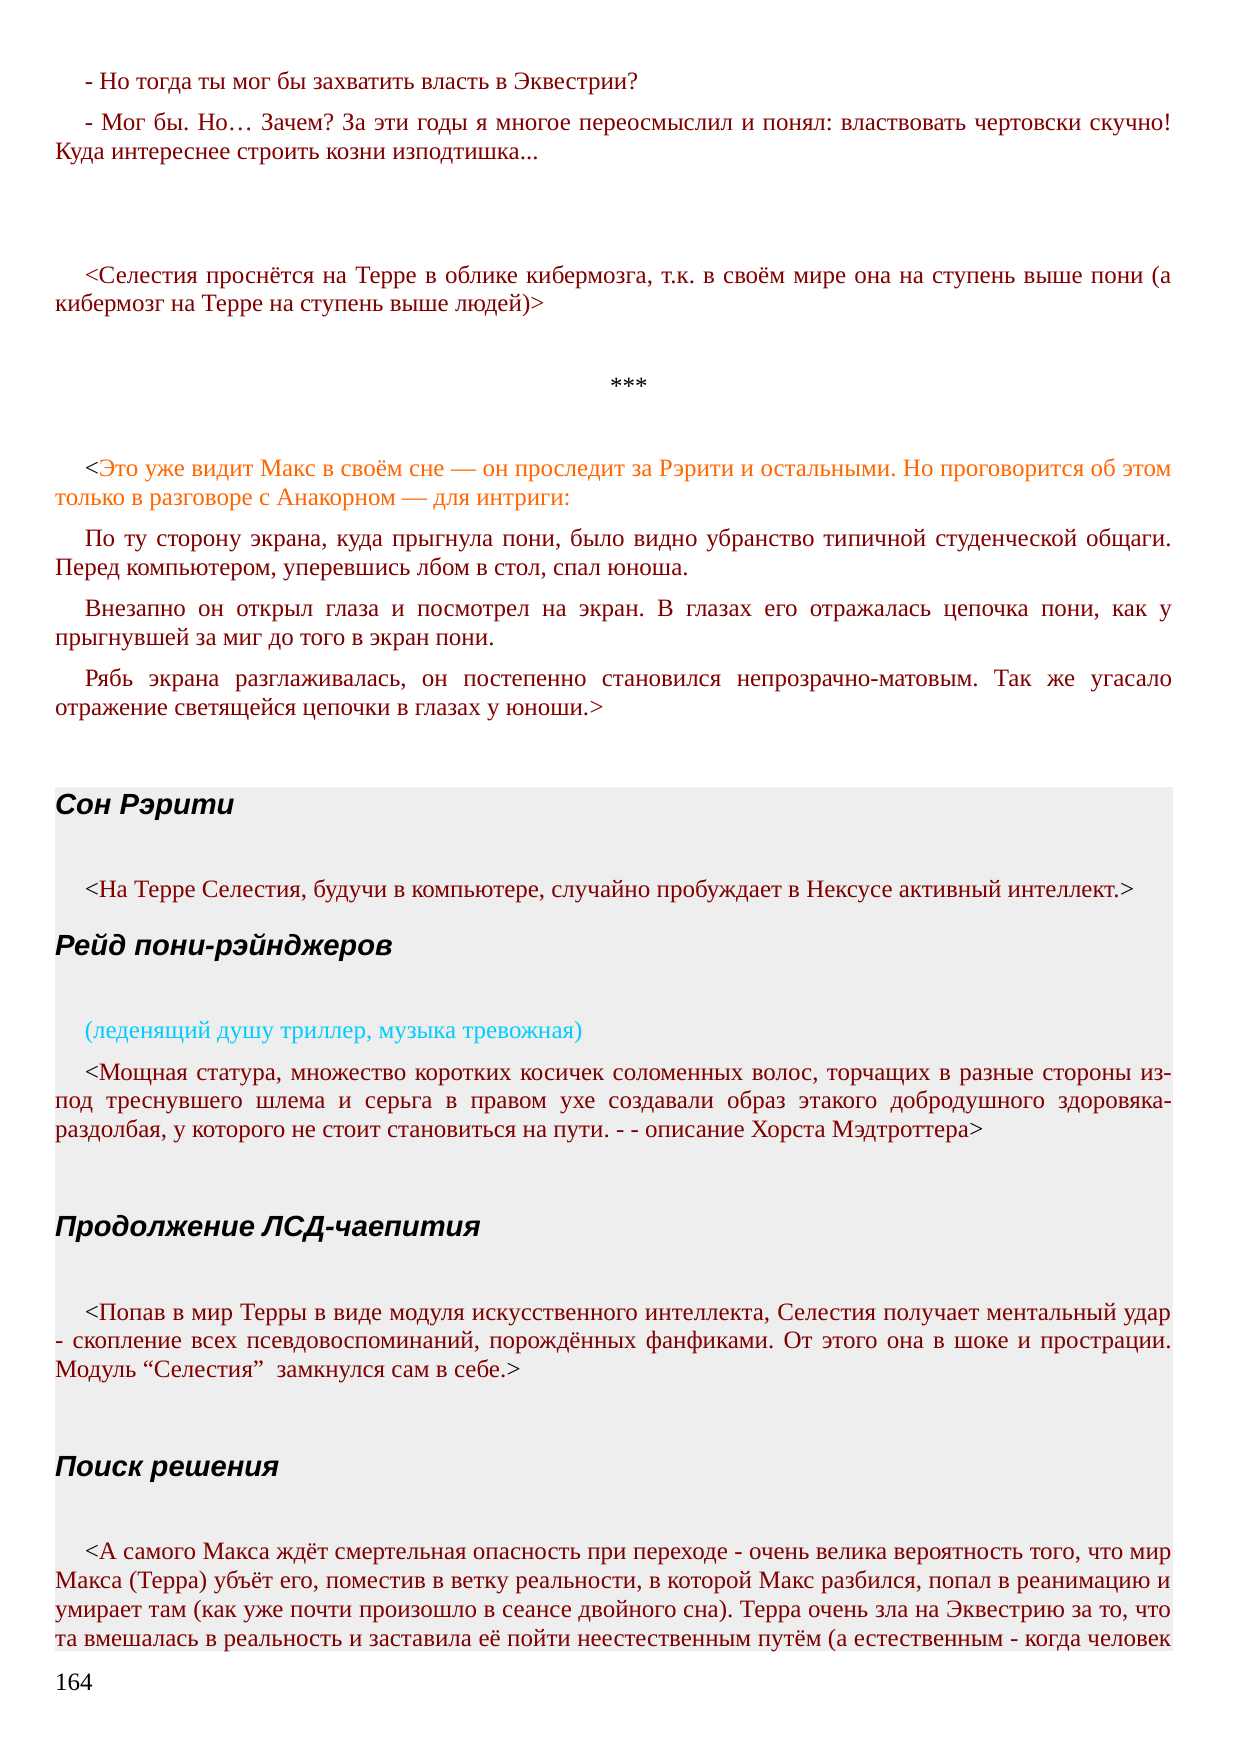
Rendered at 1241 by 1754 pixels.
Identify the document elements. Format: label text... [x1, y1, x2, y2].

text *** [55, 371, 1173, 400]
text Рябь экрана разглаживалась, он постепенно становился непрозрачно-матовым. Так же угасало отражение светящейся цепочки в глазах у юноши.> [55, 663, 1173, 721]
text Внезапно он открыл глаза и посмотрел на экран. В глазах его отражалась цепочка пони, как у прыгнувшей за миг до того в экран пони. [55, 593, 1173, 651]
text - Но тогда ты мог бы захватить власть в Эквестрии? [55, 66, 1173, 95]
text <А самого Макса ждёт смертельная опасность при переходе - очень велика вероятность того, что мир Макса (Терра) убъёт его, поместив в ветку реальности, в которой Макс разбился, попал в реанимацию и умирает там (как уже почти произошло в сеансе двойного сна). Терра очень зла на Эквестрию за то, что та вмешалась в реальность и заставила её пойти неестественным путём (а естественным - когда человек [55, 1536, 1173, 1651]
text По ту сторону экрана, куда прыгнула пони, было видно убранство типичной студенческой общаги. Перед компьютером, уперевшись лбом в стол, спал юноша. [55, 523, 1173, 581]
subtitle Сон Рэрити [55, 787, 1173, 821]
text <Это уже видит Макс в своём сне — он проследит за Рэрити и остальными. Но проговорится об этом только в разговоре с Анакорном — для интриги: [55, 453, 1173, 511]
subtitle Поиск решения [55, 1449, 1173, 1483]
text <Мощная статура, множество коротких косичек соломенных волос, торчащих в разные стороны из-под треснувшего шлема и серьга в правом ухе создавали образ этакого добродушного здоровяка-раздолбая, у которого не стоит становиться на пути. - - описание Хорста Мэдтроттера> [55, 1057, 1173, 1143]
text <Селестия проснётся на Терре в облике кибермозга, т.к. в своём мире она на ступень выше пони (а кибермозг на Терре на ступень выше людей)> [55, 260, 1173, 317]
subtitle Рейд пони-рэйнджеров [55, 928, 1173, 962]
text <Попав в мир Терры в виде модуля искусственного интеллекта, Селестия получает ментальный удар - скопление всех псевдовоспоминаний, порождённых фанфиками. От этого она в шоке и прострации. Модуль “Селестия” замкнулся сам в себе.> [55, 1297, 1173, 1383]
text <На Терре Селестия, будучи в компьютере, случайно пробуждает в Нексусе активный интеллект.> [55, 874, 1173, 903]
text (леденящий душу триллер, музыка тревожная) [55, 1016, 1173, 1044]
subtitle Продолжение ЛСД-чаепития [55, 1209, 1173, 1243]
text - Мог бы. Но… Зачем? За эти годы я многое переосмыслил и понял: властвовать чертовски скучно! Куда интереснее строить козни изподтишка... [55, 107, 1173, 165]
